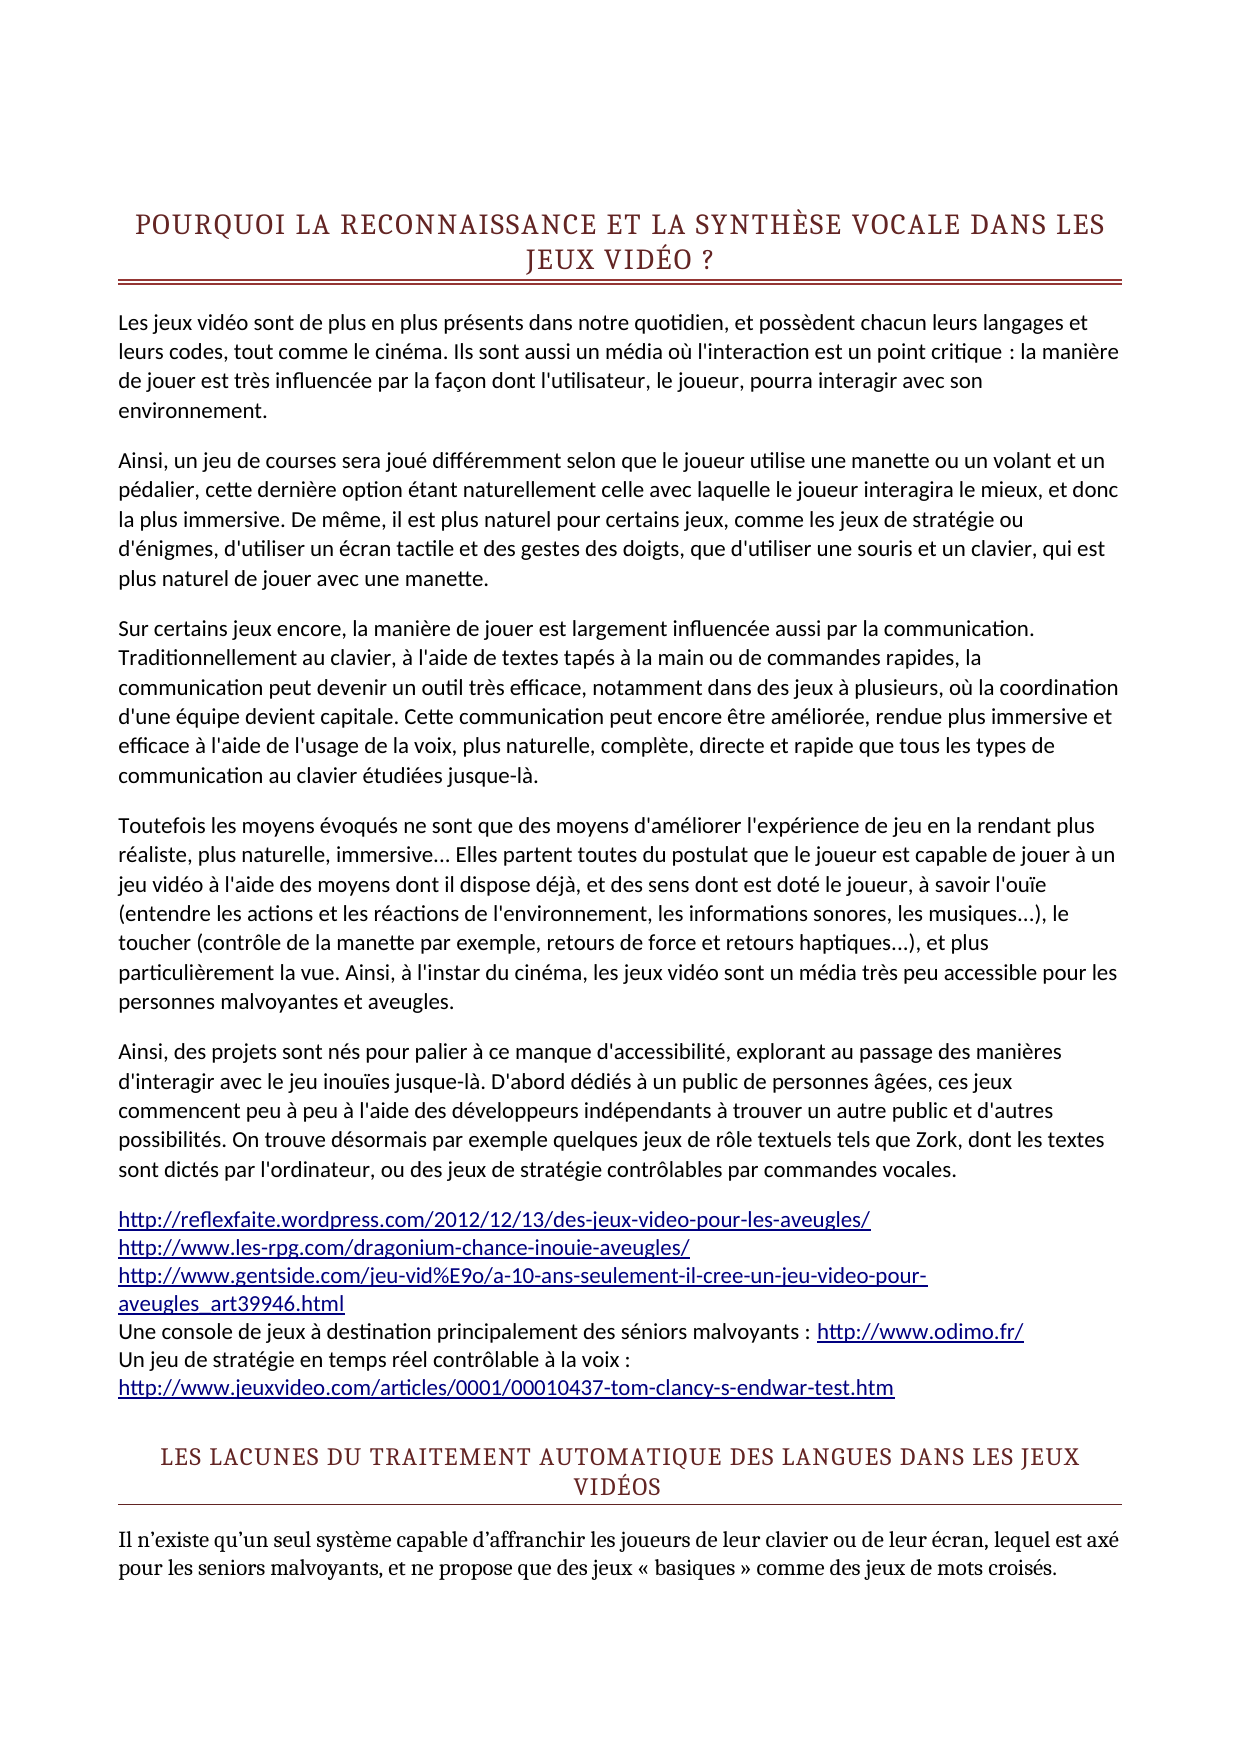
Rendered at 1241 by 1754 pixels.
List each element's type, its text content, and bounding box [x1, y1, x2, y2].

text http://www.les-rpg.com/dragonium-chance-inouie-aveugles/ [118, 1233, 1122, 1261]
subtitle Les lacunes du traitement automatique des langues dans les jeux vidéos [118, 1443, 1122, 1504]
text Sur certains jeux encore, la manière de jouer est largement influencée aussi par la communication. Traditionnellement au clavier, à l'aide de textes tapés à la main ou de commandes rapides, la communication peut devenir un outil très efficace, notamment dans des jeux à plusieurs, où la coordination d'une équipe devient capitale. Cette communication peut encore être améliorée, rendue plus immersive et efficace à l'aide de l'usage de la voix, plus naturelle, complète, directe et rapide que tous les types de communication au clavier étudiées jusque-là. [118, 614, 1122, 789]
text Les jeux vidéo sont de plus en plus présents dans notre quotidien, et possèdent chacun leurs langages et leurs codes, tout comme le cinéma. Ils sont aussi un média où l'interaction est un point critique : la manière de jouer est très influencée par la façon dont l'utilisateur, le joueur, pourra interagir avec son environnement. [118, 308, 1122, 424]
text Un jeu de stratégie en temps réel contrôlable à la voix : http://www.jeuxvideo.com/articles/0001/00010437-tom-clancy-s-endwar-test.htm [118, 1345, 1122, 1401]
text Il n’existe qu’un seul système capable d’affranchir les joueurs de leur clavier ou de leur écran, lequel est axé pour les seniors malvoyants, et ne propose que des jeux « basiques » comme des jeux de mots croisés. [118, 1527, 1122, 1581]
text Toutefois les moyens évoqués ne sont que des moyens d'améliorer l'expérience de jeu en la rendant plus réaliste, plus naturelle, immersive... Elles partent toutes du postulat que le joueur est capable de jouer à un jeu vidéo à l'aide des moyens dont il dispose déjà, et des sens dont est doté le joueur, à savoir l'ouïe (entendre les actions et les réactions de l'environnement, les informations sonores, les musiques...), le toucher (contrôle de la manette par exemple, retours de force et retours haptiques...), et plus particulièrement la vue. Ainsi, à l'instar du cinéma, les jeux vidéo sont un média très peu accessible pour les personnes malvoyantes et aveugles. [118, 811, 1122, 1015]
text Ainsi, des projets sont nés pour palier à ce manque d'accessibilité, explorant au passage des manières d'interagir avec le jeu inouïes jusque-là. D'abord dédiés à un public de personnes âgées, ces jeux commencent peu à peu à l'aide des développeurs indépendants à trouver un autre public et d'autres possibilités. On trouve désormais par exemple quelques jeux de rôle textuels tels que Zork, dont les textes sont dictés par l'ordinateur, ou des jeux de stratégie contrôlables par commandes vocales. [118, 1037, 1122, 1183]
text Une console de jeux à destination principalement des séniors malvoyants : http://www.odimo.fr/ [118, 1317, 1122, 1345]
subtitle Pourquoi la reconnaissance et la synthèse vocale dans les jeux vidéo ? [118, 208, 1122, 279]
text Ainsi, un jeu de courses sera joué différemment selon que le joueur utilise une manette ou un volant et un pédalier, cette dernière option étant naturellement celle avec laquelle le joueur interagira le mieux, et donc la plus immersive. De même, il est plus naturel pour certains jeux, comme les jeux de stratégie ou d'énigmes, d'utiliser un écran tactile et des gestes des doigts, que d'utiliser une souris et un clavier, qui est plus naturel de jouer avec une manette. [118, 446, 1122, 592]
text http://www.gentside.com/jeu-vid%E9o/a-10-ans-seulement-il-cree-un-jeu-video-pour-aveugles_art39946.html [118, 1261, 1122, 1317]
text http://reflexfaite.wordpress.com/2012/12/13/des-jeux-video-pour-les-aveugles/ [118, 1205, 1122, 1233]
